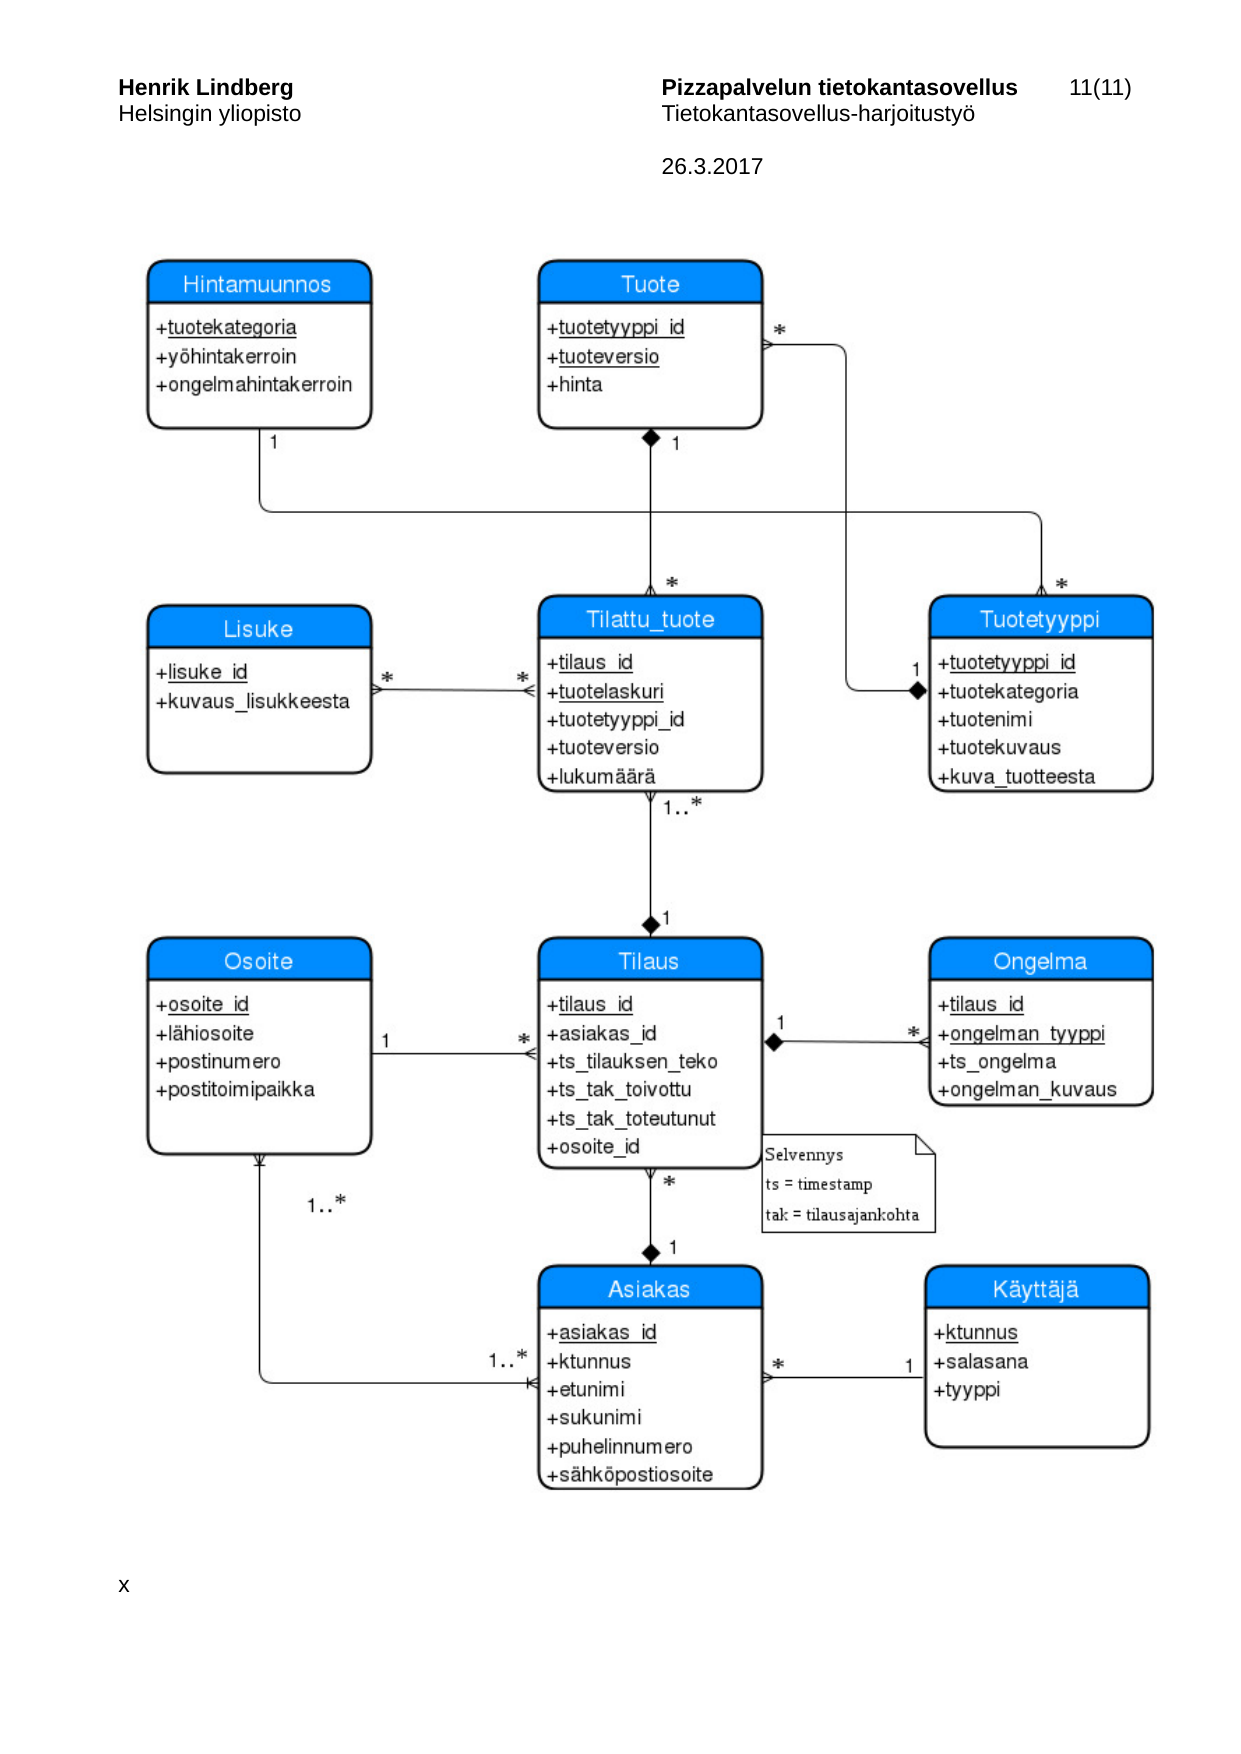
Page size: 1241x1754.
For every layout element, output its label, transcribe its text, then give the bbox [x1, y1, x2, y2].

text x [118, 1571, 1181, 1597]
picture [118, 231, 1182, 1518]
